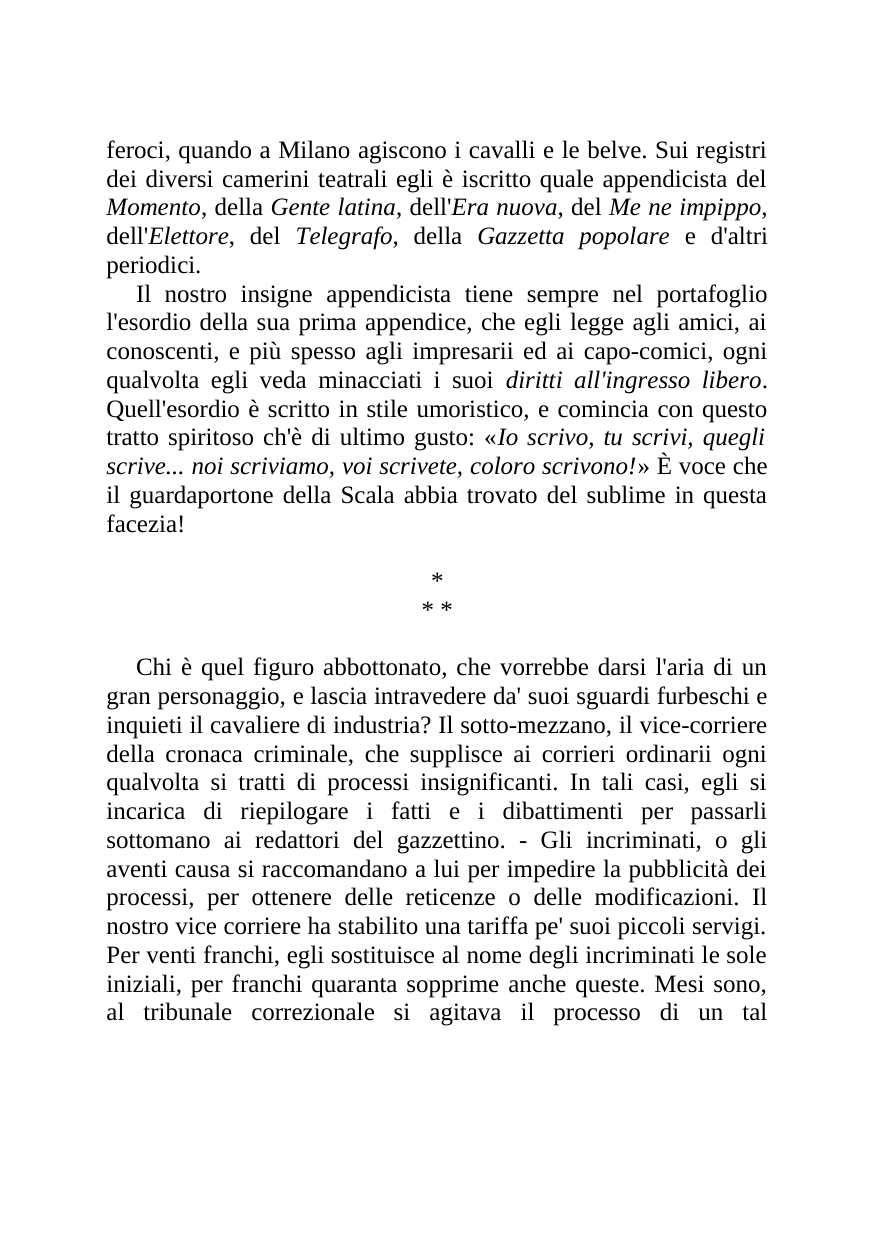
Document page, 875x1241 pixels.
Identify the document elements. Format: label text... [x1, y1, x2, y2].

text Il nostro insigne appendicista tiene sempre nel portafoglio l'esordio della sua prima appendice, che egli legge agli amici, ai conoscenti, e più spesso agli impresarii ed ai capo-comici, ogni qualvolta egli veda minacciati i suoi diritti all'ingresso libero. Quell'esordio è scritto in stile umoristico, e comincia con questo tratto spiritoso ch'è di ultimo gusto: «Io scrivo, tu scrivi, quegli scrive... noi scriviamo, voi scrivete, coloro scrivono!» È voce che il guardaportone della Scala abbia trovato del sublime in questa facezia! [106, 279, 768, 537]
text * * [106, 595, 768, 624]
text feroci, quando a Milano agiscono i cavalli e le belve. Sui registri dei diversi camerini teatrali egli è iscritto quale appendicista del Momento, della Gente latina, dell'Era nuova, del Me ne impippo, dell'Elettore, del Telegrafo, della Gazzetta popolare e d'altri periodici. [106, 135, 768, 279]
text Chi è quel figuro abbottonato, che vorrebbe darsi l'aria di un gran personaggio, e lascia intravedere da' suoi sguardi furbeschi e inquieti il cavaliere di industria? Il sotto-mezzano, il vice-corriere della cronaca criminale, che supplisce ai corrieri ordinarii ogni qualvolta si tratti di processi insignificanti. In tali casi, egli si incarica di riepilogare i fatti e i dibattimenti per passarli sottomano ai redattori del gazzettino. - Gli incriminati, o gli aventi causa si raccomandano a lui per impedire la pubblicità dei processi, per ottenere delle reticenze o delle modificazioni. Il nostro vice corriere ha stabilito una tariffa pe' suoi piccoli servigi. Per venti franchi, egli sostituisce al nome degli incriminati le sole iniziali, per franchi quaranta sopprime anche queste. Mesi sono, al tribunale correzionale si agitava il processo di un tal [106, 652, 768, 1026]
text * [106, 566, 768, 595]
